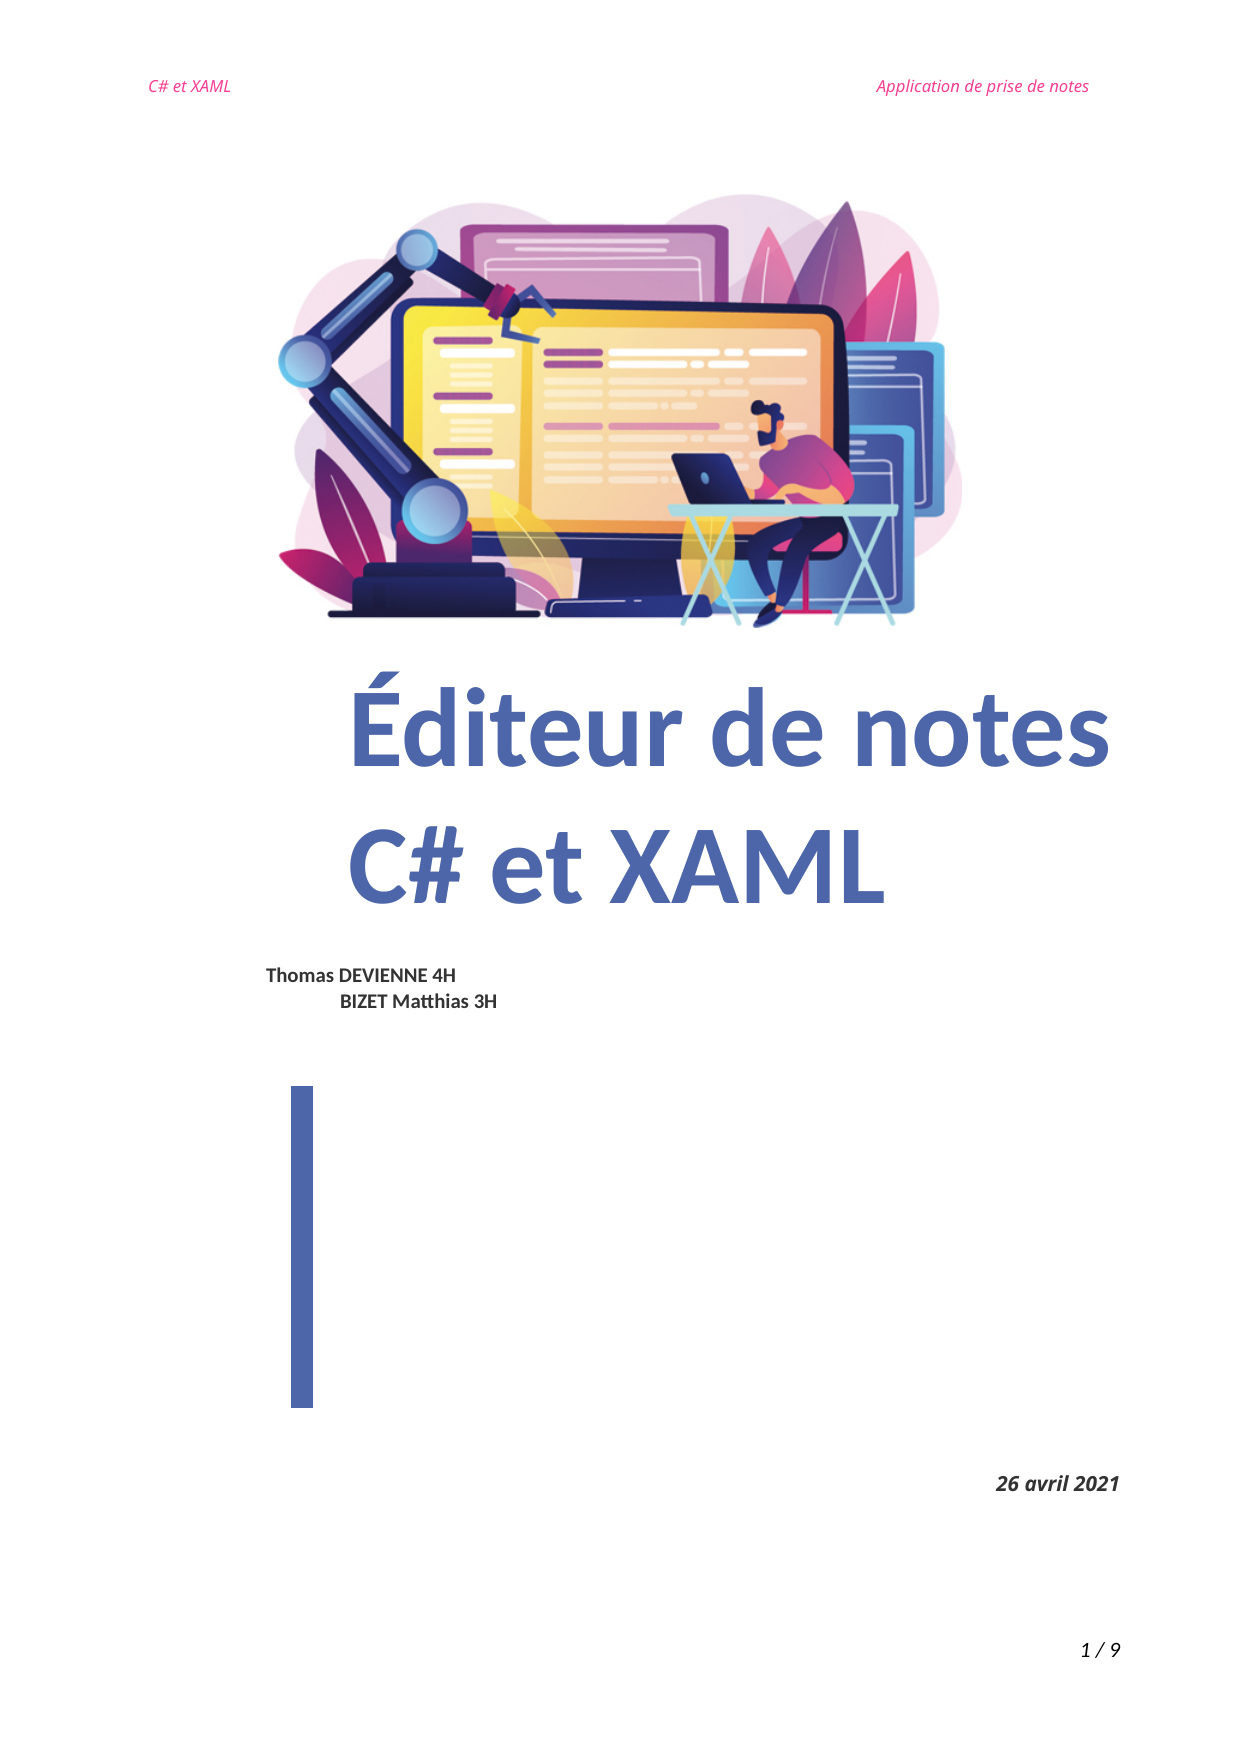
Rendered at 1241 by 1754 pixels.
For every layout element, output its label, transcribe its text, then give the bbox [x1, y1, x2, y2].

text BIZET Matthias 3H [118, 988, 1122, 1014]
text Thomas DEVIENNE 4H [118, 960, 1122, 988]
text Éditeur de notes C# et XAML [348, 657, 1122, 931]
picture [278, 194, 963, 628]
text 26 avril 2021 [118, 1469, 1122, 1497]
